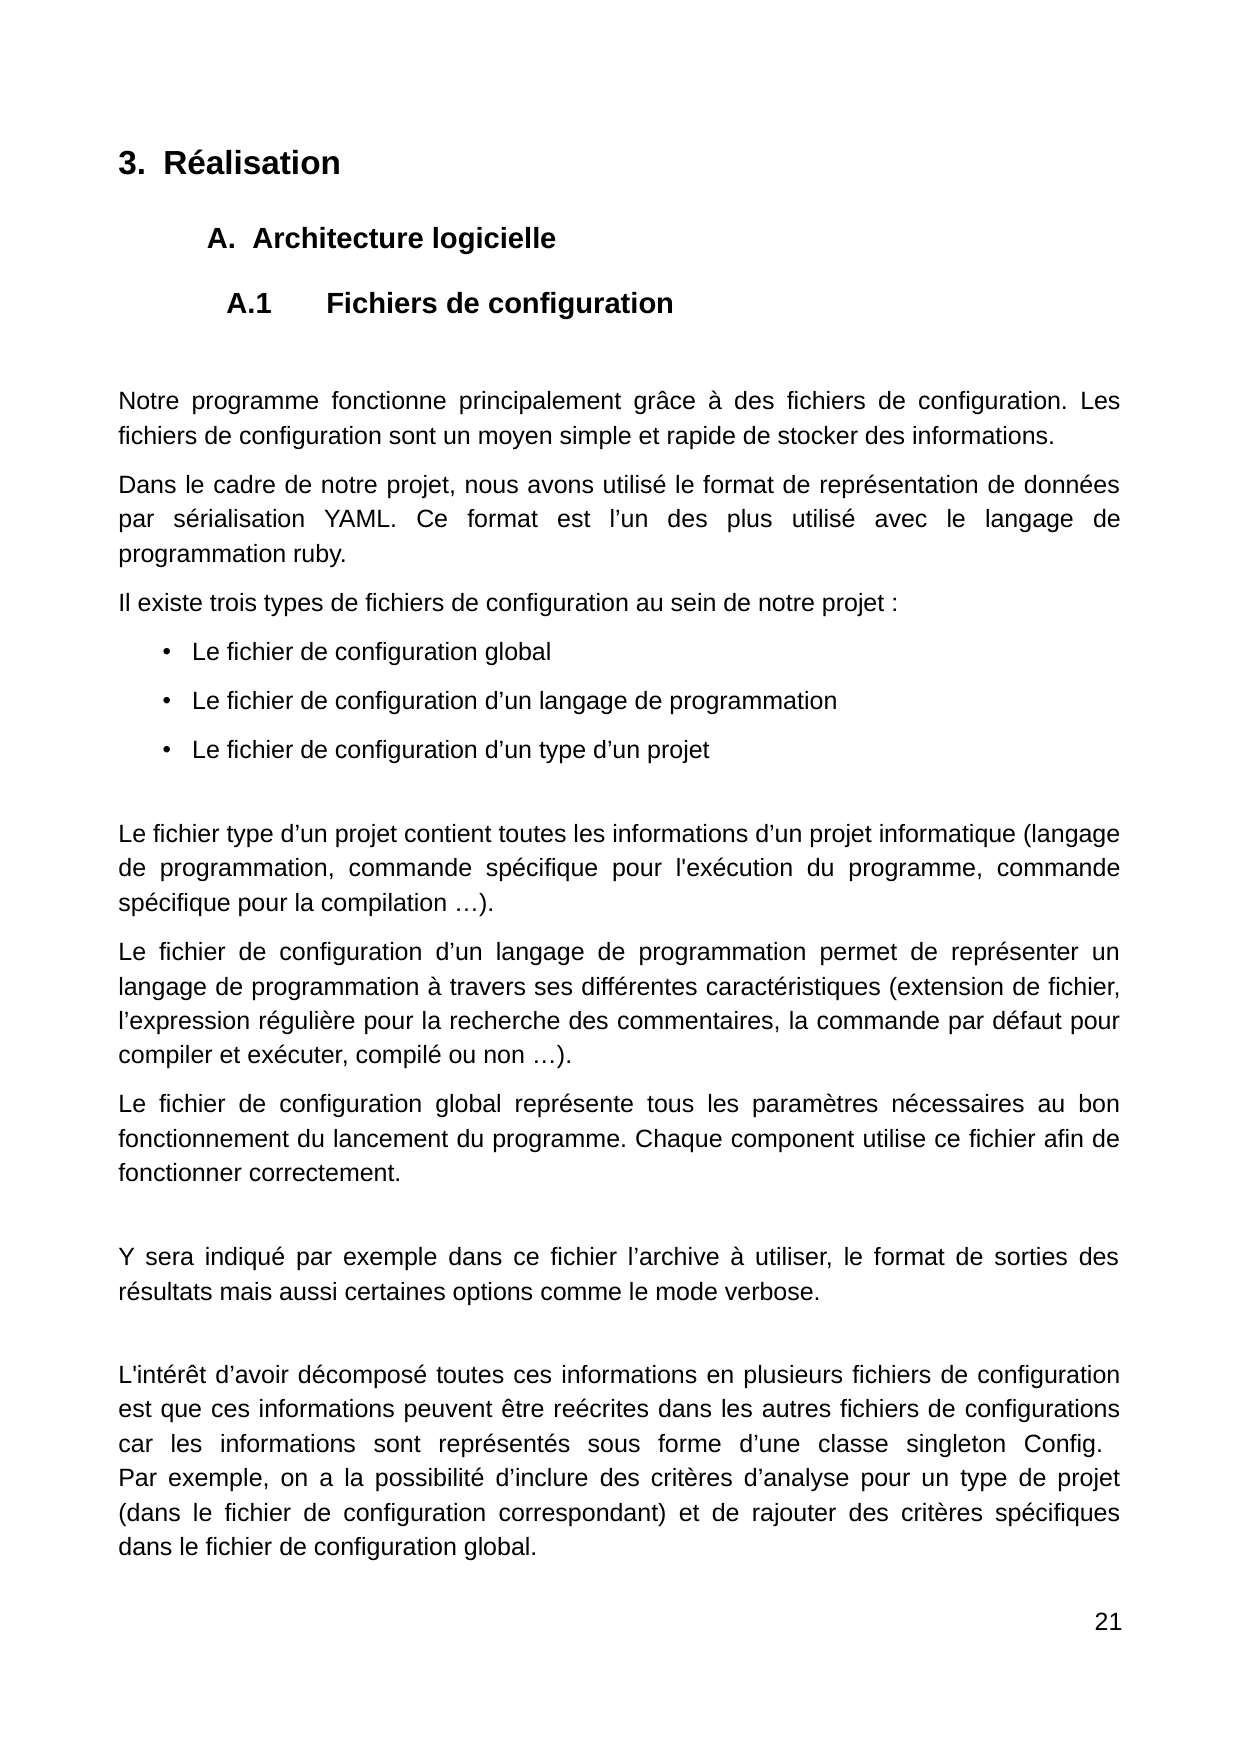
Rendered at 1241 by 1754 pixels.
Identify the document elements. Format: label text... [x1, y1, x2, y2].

text L'intérêt d’avoir décomposé toutes ces informations en plusieurs fichiers de configuration est que ces informations peuvent être reécrites dans les autres fichiers de configurations car les informations sont représentés sous forme d’une classe singleton Config. Par exemple, on a la possibilité d’inclure des critères d’analyse pour un type de projet (dans le fichier de configuration correspondant) et de rajouter des critères spécifiques dans le fichier de configuration global. [118, 1326, 1122, 1561]
text Y sera indiqué par exemple dans ce fichier l’archive à utiliser, le format de sorties des résultats mais aussi certaines options comme le mode verbose. [118, 1207, 1122, 1305]
text Le fichier type d’un projet contient toutes les informations d’un projet informatique (langage de programmation, commande spécifique pour l'exécution du programme, commande spécifique pour la compilation …). [118, 784, 1122, 917]
list Le fichier de configuration d’un langage de programmation [162, 686, 1122, 715]
list Le fichier de configuration global [162, 637, 1122, 666]
list Le fichier de configuration d’un type d’un projet [162, 735, 1122, 764]
text Le fichier de configuration global représente tous les paramètres nécessaires au bon fonctionnement du lancement du programme. Chaque component utilise ce fichier afin de fonctionner correctement. [118, 1089, 1122, 1187]
text Le fichier de configuration d’un langage de programmation permet de représenter un langage de programmation à travers ses différentes caractéristiques (extension de fichier, l’expression régulière pour la recherche des commentaires, la commande par défaut pour compiler et exécuter, compilé ou non …). [118, 937, 1122, 1069]
text Notre programme fonctionne principalement grâce à des fichiers de configuration. Les fichiers de configuration sont un moyen simple et rapide de stocker des informations. [118, 386, 1122, 449]
subtitle Fichiers de configuration [178, 286, 1122, 320]
subtitle Architecture logicielle [178, 221, 1122, 254]
text Dans le cadre de notre projet, nous avons utilisé le format de représentation de données par sérialisation YAML. Ce format est l’un des plus utilisé avec le langage de programmation ruby. [118, 470, 1122, 568]
subtitle Réalisation [118, 143, 1122, 182]
text Il existe trois types de fichiers de configuration au sein de notre projet : [118, 588, 1122, 617]
